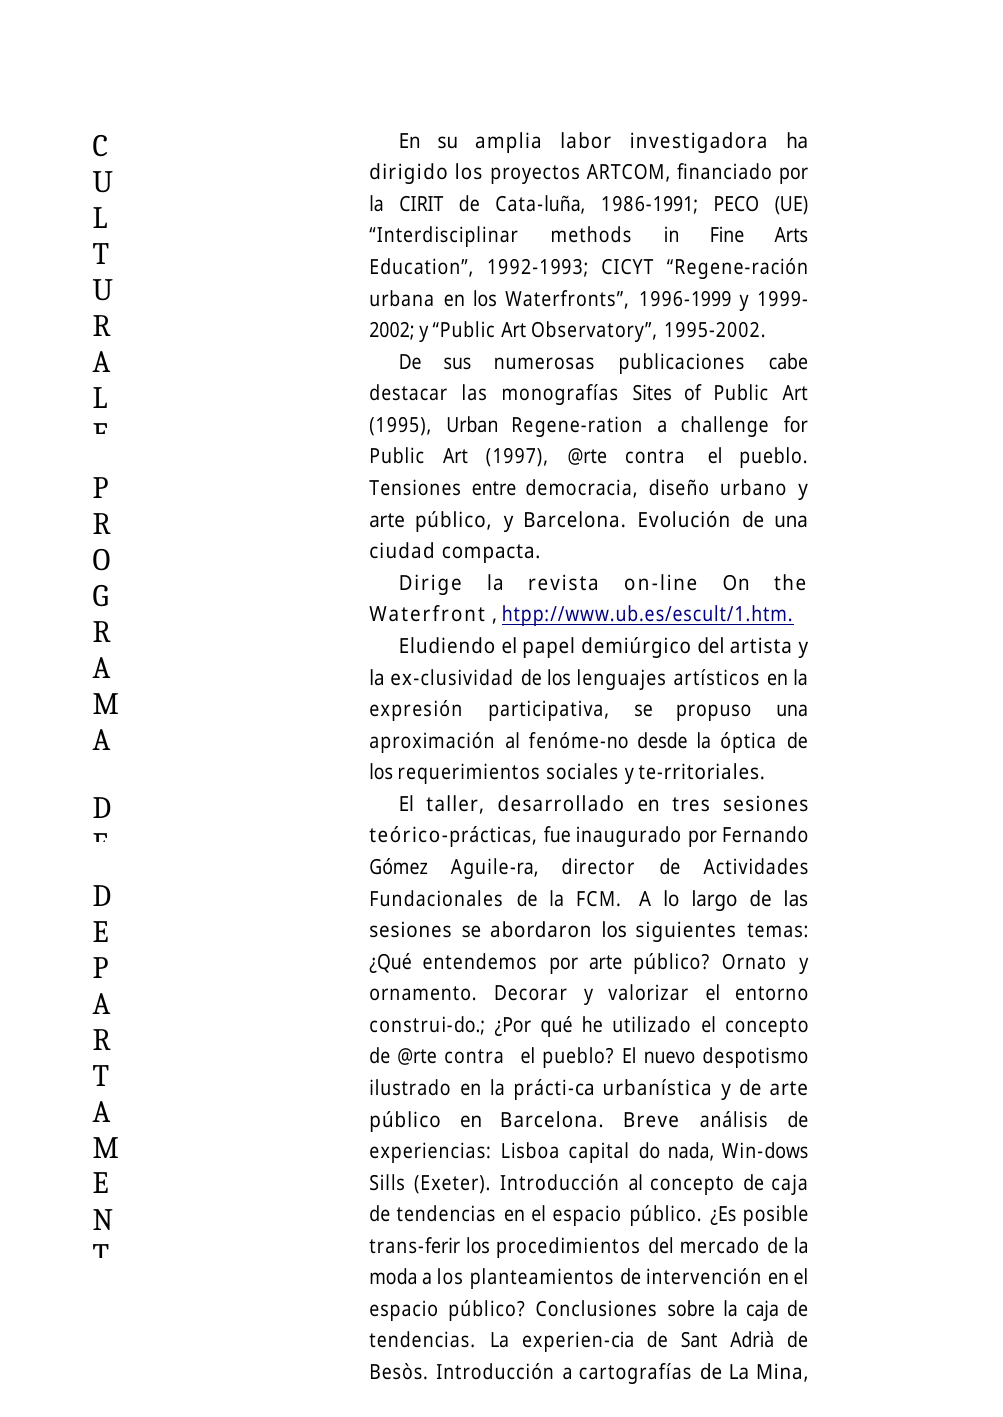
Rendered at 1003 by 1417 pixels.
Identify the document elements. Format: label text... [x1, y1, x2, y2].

text El taller, desarrollado en tres sesiones teórico-prácticas, fue inaugurado por Fernando Gómez Aguile-ra, director de Actividades Fundacionales de la FCM. A lo largo de las sesiones se abordaron los siguientes temas: ¿Qué entendemos por arte público? Ornato y ornamento. Decorar y valorizar el entorno construi-do.; ¿Por qué he utilizado el concepto de @rte contra el pueblo? El nuevo despotismo ilustrado en la prácti-ca urbanística y de arte público en Barcelona. Breve análisis de experiencias: Lisboa capital do nada, Win-dows Sills (Exeter). Introducción al concepto de caja de tendencias en el espacio público. ¿Es posible trans-ferir los procedimientos del mercado de la moda a los planteamientos de intervención en el espacio público? Conclusiones sobre la caja de tendencias. La experien-cia de Sant Adrià de Besòs. Introducción a cartografías de La Mina, [369, 789, 808, 1386]
text De sus numerosas publicaciones cabe destacar las monografías Sites of Public Art (1995), Urban Regene-ration a challenge for Public Art (1997), @rte contra el pueblo. Tensiones entre democracia, diseño urbano y arte público, y Barcelona. Evolución de una ciudad compacta. [369, 347, 808, 565]
text En su amplia labor investigadora ha dirigido los proyectos ARTCOM, financiado por la CIRIT de Cata-luña, 1986-1991; PECO (UE) “Interdisciplinar methods in Fine Arts Education”, 1992-1993; CICYT “Regene-ración urbana en los Waterfronts”, 1996-1999 y 1999-2002; y “Public Art Observatory”, 1995-2002. [369, 126, 808, 344]
text D E [92, 790, 131, 842]
text P R O G R A M A S [92, 471, 131, 753]
text Dirige la revista on-line On the Waterfront , htpp://www.ub.es/escult/1.htm. [369, 568, 806, 628]
text C U L T U R A L E S [92, 128, 131, 434]
text D E P A R T A M E N T O [92, 878, 131, 1257]
text Eludiendo el papel demiúrgico del artista y la ex-clusividad de los lenguajes artísticos en la expresión participativa, se propuso una aproximación al fenóme-no desde la óptica de los requerimientos sociales y te-rritoriales. [369, 631, 808, 786]
